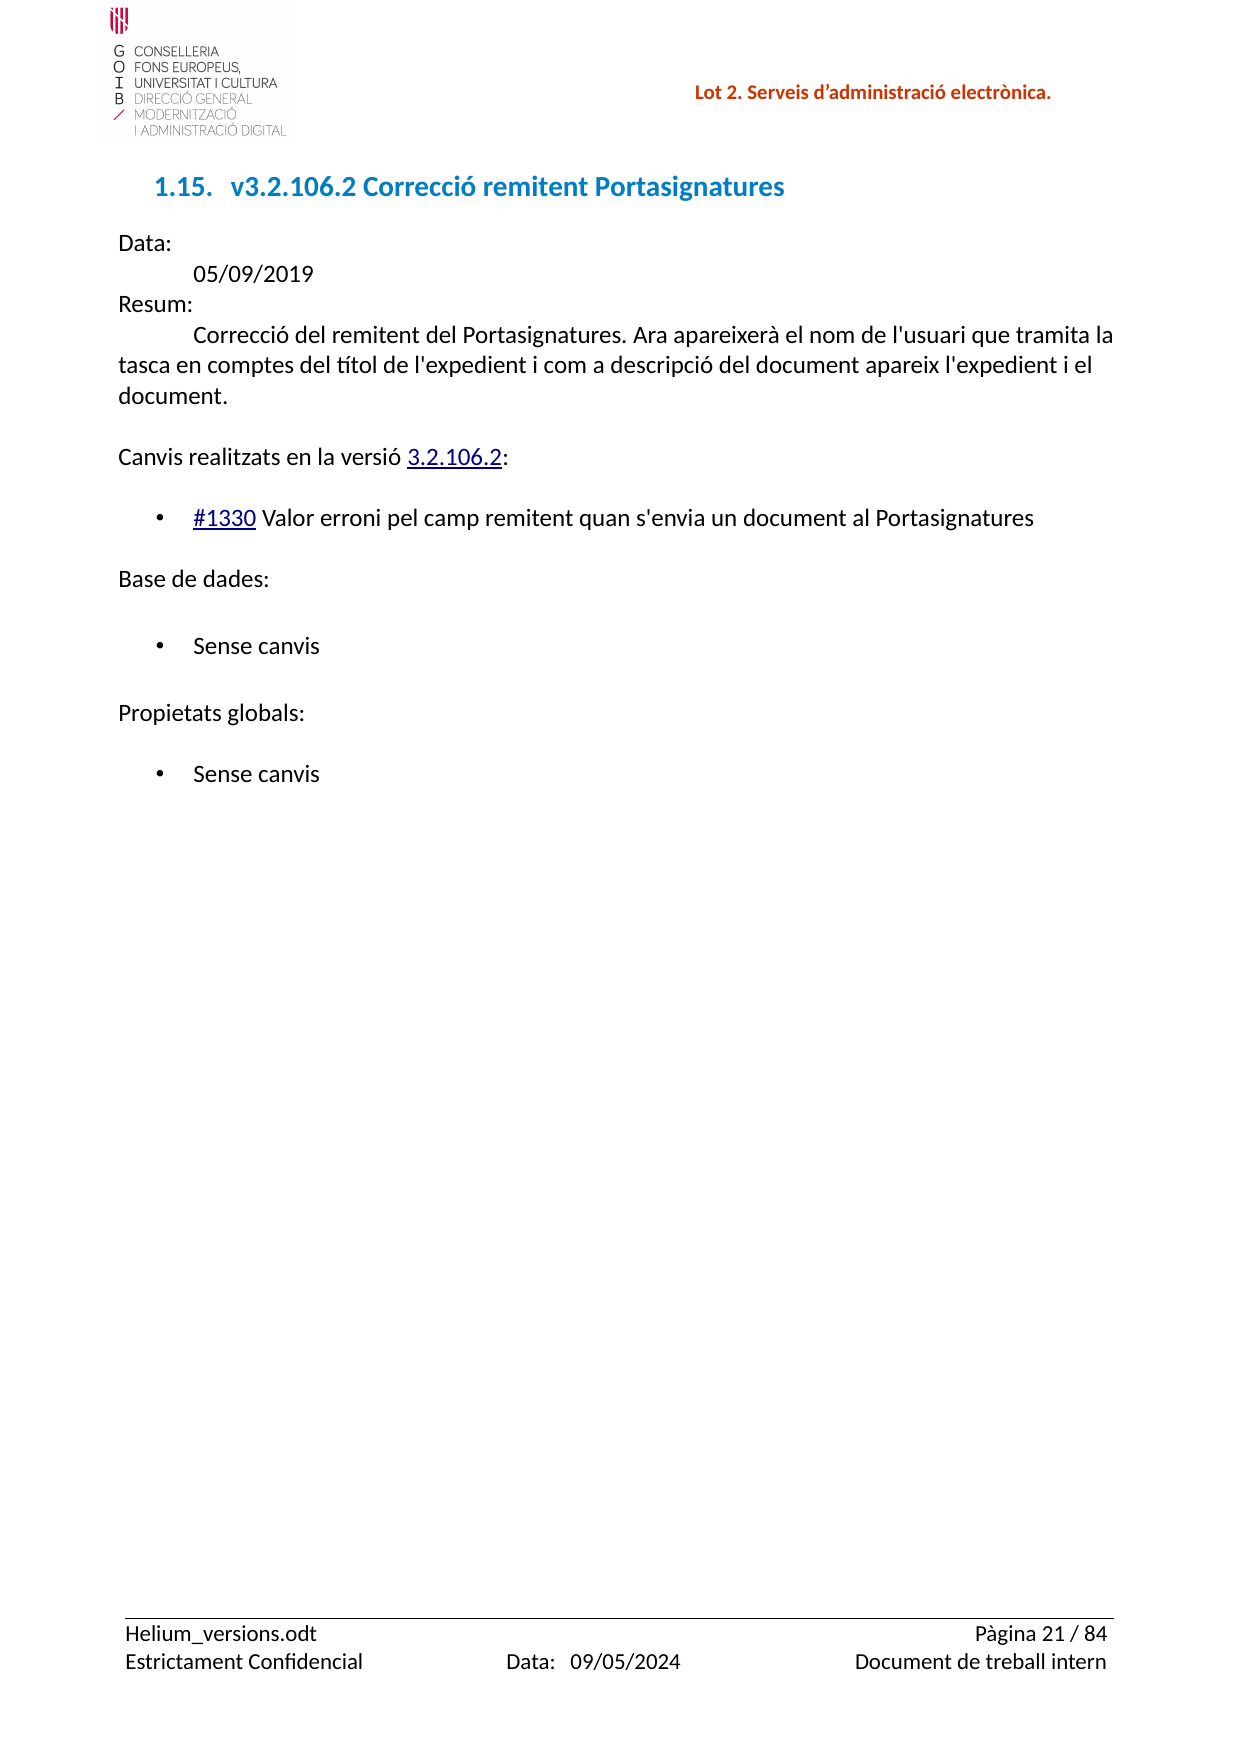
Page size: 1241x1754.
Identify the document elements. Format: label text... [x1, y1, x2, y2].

list #1330 Valor erroni pel camp remitent quan s'envia un document al Portasignatures [156, 502, 1122, 533]
text 05/09/2019 [118, 258, 1122, 289]
text Propietats globals: [118, 697, 1122, 728]
text Base de dades: [118, 563, 1122, 594]
picture [100, 0, 297, 144]
list Sense canvis [156, 758, 1122, 789]
text Data: [118, 228, 1122, 258]
text Canvis realitzats en la versió 3.2.106.2: [118, 441, 1122, 472]
text Resum: [118, 289, 1122, 319]
text Correcció del remitent del Portasignatures. Ara apareixerà el nom de l'usuari que tramita la tasca en comptes del títol de l'expedient i com a descripció del document apareix l'expedient i el document. [118, 319, 1122, 411]
list Sense canvis [156, 630, 1122, 661]
subtitle v3.2.106.2 Correcció remitent Portasignatures [153, 168, 1122, 204]
